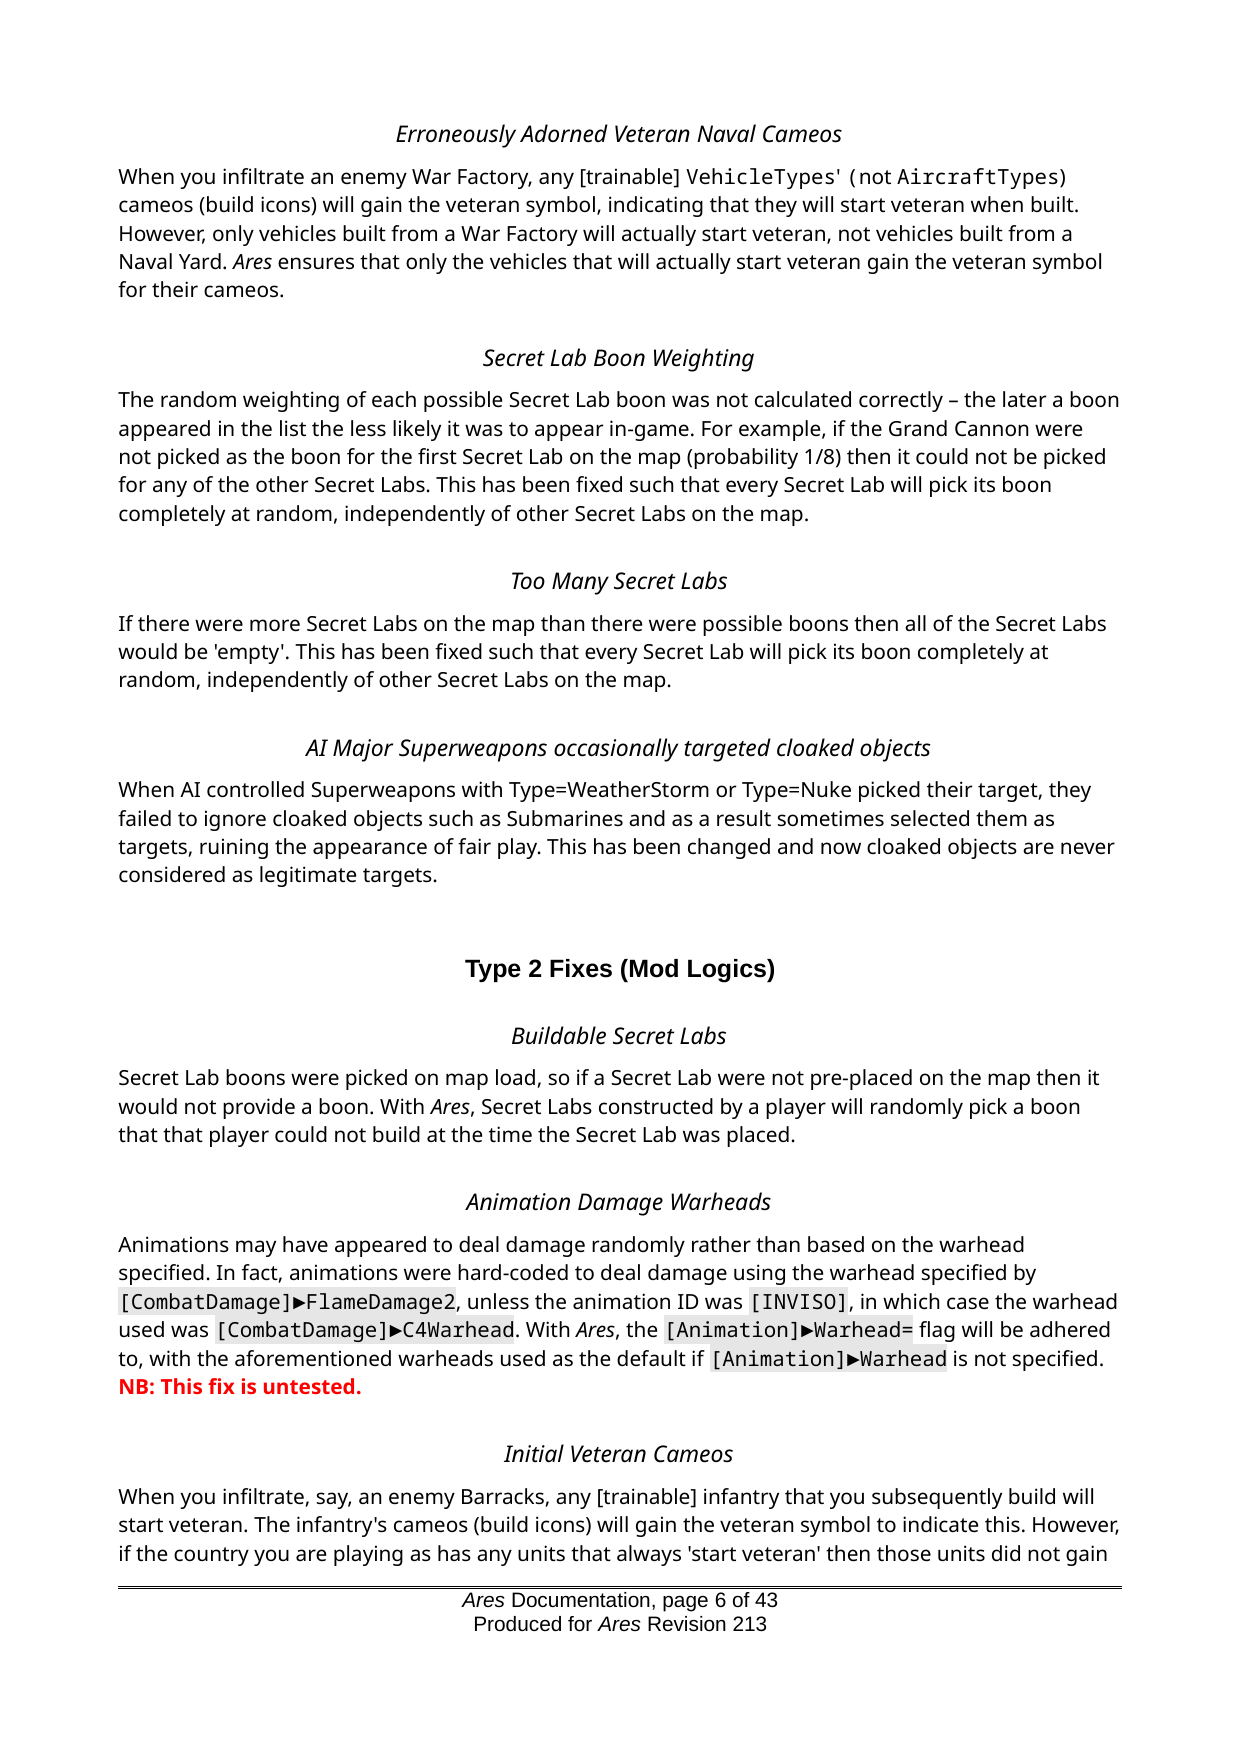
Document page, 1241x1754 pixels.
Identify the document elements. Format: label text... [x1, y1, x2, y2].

text The random weighting of each possible Secret Lab boon was not calculated correctly – the later a boon appeared in the list the less likely it was to appear in-game. For example, if the Grand Cannon were not picked as the boon for the first Secret Lab on the map (probability 1/8) then it could not be picked for any of the other Secret Labs. This has been fixed such that every Secret Lab will pick its boon completely at random, independently of other Secret Labs on the map. [118, 385, 1122, 527]
text Secret Lab boons were picked on map load, so if a Secret Lab were not pre-placed on the map then it would not provide a boon. With Ares, Secret Labs constructed by a player will randomly pick a boon that that player could not build at the time the Secret Lab was placed. [118, 1063, 1122, 1149]
subtitle AI Major Superweapons occasionally targeted cloaked objects [118, 732, 1122, 763]
text When you infiltrate, say, an enemy Barracks, any [trainable] infantry that you subsequently build will start veteran. The infantry's cameos (build icons) will gain the veteran symbol to indicate this. However, if the country you are playing as has any units that always 'start veteran' then those units did not gain [118, 1482, 1122, 1567]
subtitle Erroneously Adorned Veteran Naval Cameos [118, 118, 1122, 149]
subtitle Animation Damage Warheads [118, 1186, 1122, 1218]
text Animations may have appeared to deal damage randomly rather than based on the warhead specified. In fact, animations were hard-coded to deal damage using the warhead specified by [CombatDamage]►FlameDamage2, unless the animation ID was [INVISO], in which case the warhead used was [CombatDamage]►C4Warhead. With Ares, the [Animation]►Warhead= flag will be adhered to, with the aforementioned warheads used as the default if [Animation]►Warhead is not specified. NB: This fix is untested. [118, 1230, 1122, 1401]
subtitle Initial Veteran Cameos [118, 1438, 1122, 1469]
subtitle Too Many Secret Labs [118, 565, 1122, 596]
subtitle Type 2 Fixes (Mod Logics) [118, 954, 1122, 983]
text If there were more Secret Labs on the map than there were possible boons then all of the Secret Labs would be 'empty'. This has been fixed such that every Secret Lab will pick its boon completely at random, independently of other Secret Labs on the map. [118, 609, 1122, 694]
text When AI controlled Superweapons with Type=WeatherStorm or Type=Nuke picked their target, they failed to ignore cloaked objects such as Submarines and as a result sometimes selected them as targets, ruining the appearance of fair play. This has been changed and now cloaked objects are never considered as legitimate targets. [118, 775, 1122, 889]
subtitle Buildable Secret Labs [118, 1020, 1122, 1051]
text When you infiltrate an enemy War Factory, any [trainable] VehicleTypes' (not AircraftTypes) cameos (build icons) will gain the veteran symbol, indicating that they will start veteran when built. However, only vehicles built from a War Factory will actually start veteran, not vehicles built from a Naval Yard. Ares ensures that only the vehicles that will actually start veteran gain the veteran symbol for their cameos. [118, 162, 1122, 304]
subtitle Secret Lab Boon Weighting [118, 342, 1122, 373]
